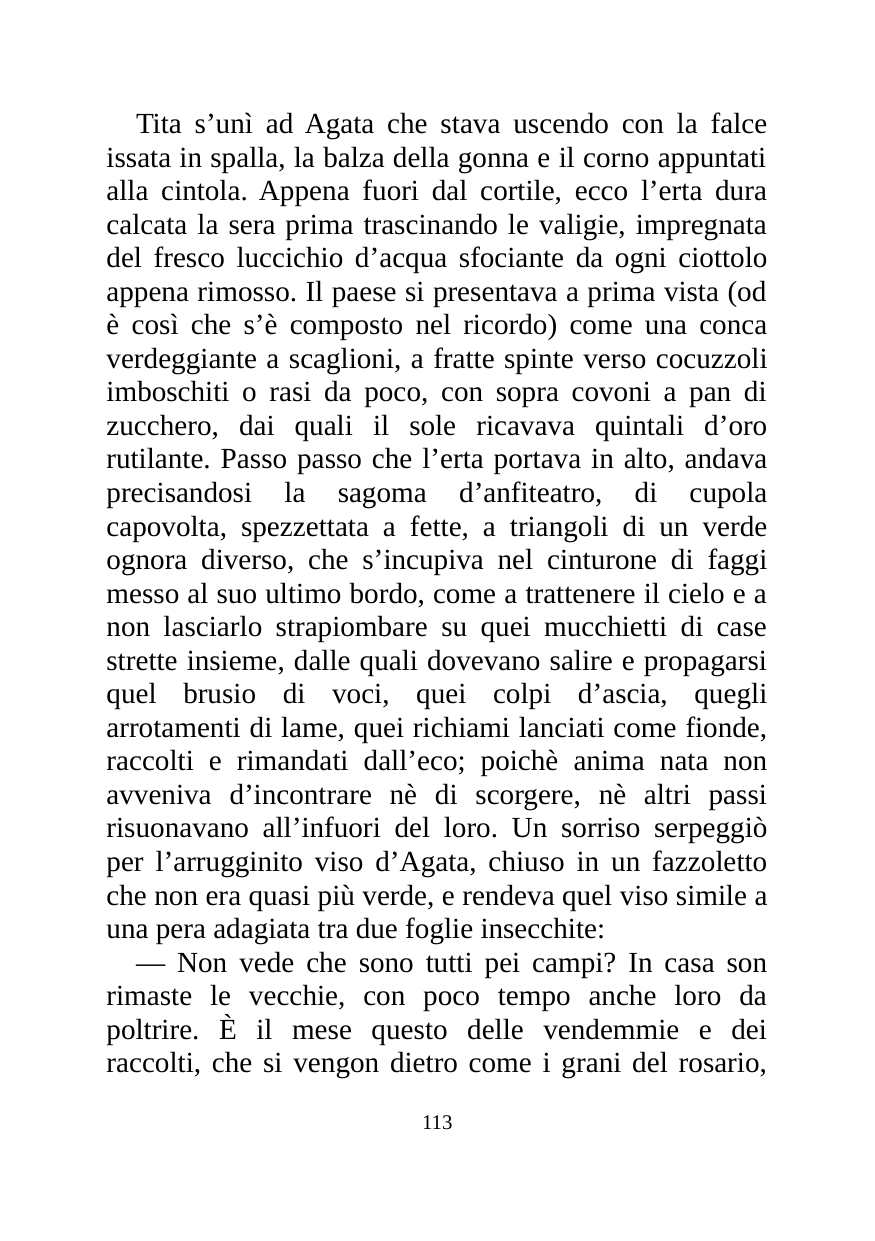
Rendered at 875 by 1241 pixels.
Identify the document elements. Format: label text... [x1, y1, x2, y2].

text Tita s’unì ad Agata che stava uscendo con la falce issata in spalla, la balza della gonna e il corno appuntati alla cintola. Appena fuori dal cortile, ecco l’erta dura calcata la sera prima trascinando le valigie, impregnata del fresco luccichio d’acqua sfociante da ogni ciottolo appena rimosso. Il paese si presentava a prima vista (od è così che s’è composto nel ricordo) come una conca verdeggiante a scaglioni, a fratte spinte verso cocuzzoli imboschiti o rasi da poco, con sopra covoni a pan di zucchero, dai quali il sole ricavava quintali d’oro rutilante. Passo passo che l’erta portava in alto, andava precisandosi la sagoma d’anfiteatro, di cupola capovolta, spezzettata a fette, a triangoli di un verde ognora diverso, che s’incupiva nel cinturone di faggi messo al suo ultimo bordo, come a trattenere il cielo e a non lasciarlo strapiombare su quei mucchietti di case strette insieme, dalle quali dovevano salire e propagarsi quel brusio di voci, quei colpi d’ascia, quegli arrotamenti di lame, quei richiami lanciati come fionde, raccolti e rimandati dall’eco; poichè anima nata non avveniva d’incontrare nè di scorgere, nè altri passi risuonavano all’infuori del loro. Un sorriso serpeggiò per l’arrugginito viso d’Agata, chiuso in un fazzoletto che non era quasi più verde, e rendeva quel viso simile a una pera adagiata tra due foglie insecchite: [106, 106, 768, 945]
text — Non vede che sono tutti pei campi? In casa son rimaste le vecchie, con poco tempo anche loro da poltrire. È il mese questo delle vendemmie e dei raccolti, che si vengon dietro come i grani del rosario, [106, 945, 768, 1079]
